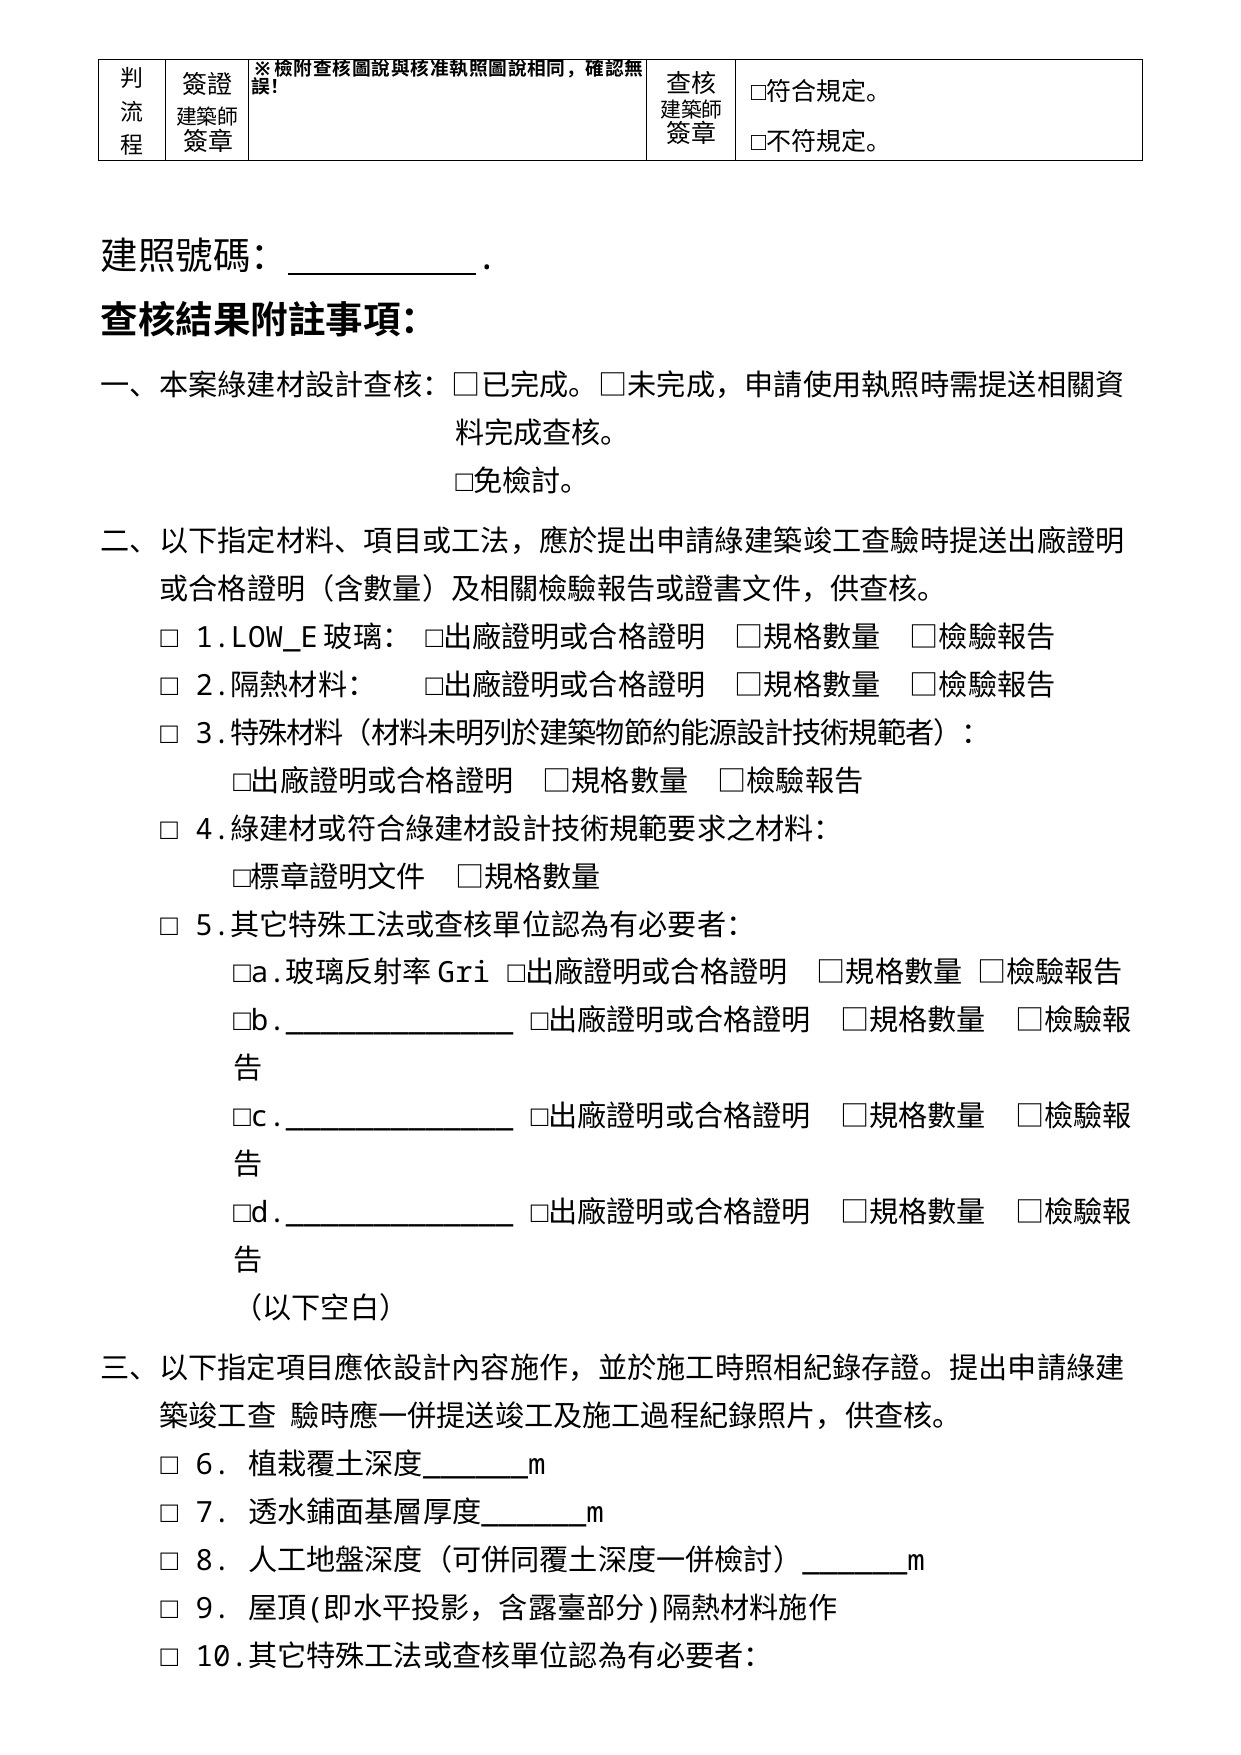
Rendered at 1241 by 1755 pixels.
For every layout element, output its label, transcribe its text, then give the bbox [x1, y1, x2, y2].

text □ 7. 透水鋪面基層厚度______m [160, 1484, 1140, 1532]
text 二、以下指定材料、項目或工法，應於提出申請綠建築竣工查驗時提送出廠證明或合格證明（含數量）及相關檢驗報告或證書文件，供查核。 [100, 513, 1127, 609]
text □ 9. 屋頂(即水平投影，含露臺部分)隔熱材料施作 [160, 1580, 1140, 1628]
table_cell □符合規定。 □不符規定。 [736, 60, 1142, 160]
text □ 4.綠建材或符合綠建材設計技術規範要求之材料： □標章證明文件 □規格數量 [160, 801, 1140, 897]
text □ 2.隔熱材料： □出廠證明或合格證明 □規格數量 □檢驗報告 [160, 657, 1140, 705]
text □ 1.LOW_E玻璃： □出廠證明或合格證明 □規格數量 □檢驗報告 [160, 609, 1140, 657]
text □ 3.特殊材料（材料未明列於建築物節約能源設計技術規範者）： □出廠證明或合格證明 □規格數量 □檢驗報告 [160, 705, 1140, 801]
table_cell 判流程 [99, 60, 165, 160]
table_cell 簽證 建築師 簽章 [166, 60, 248, 160]
text 建照號碼： . [100, 236, 1140, 278]
text □ 8. 人工地盤深度（可併同覆土深度一併檢討）______m [160, 1532, 1140, 1580]
text □ 6. 植栽覆土深度______m [160, 1436, 1140, 1484]
table_cell ※檢附查核圖說與核准執照圖說相同，確認無誤！ [249, 60, 646, 160]
text 查核結果附註事項： [100, 290, 1140, 344]
text □ 5.其它特殊工法或查核單位認為有必要者： □a.玻璃反射率Gri □出廠證明或合格證明 □規格數量 □檢驗報告 □b._____________ □出廠證明或合格證明 □規格數量 □檢驗報告 □c._____________ □出廠證明或合格證明 □規格數量 □檢驗報告 □d._____________ □出廠證明或合格證明 □規格數量 □檢驗報告 （以下空白） [160, 897, 1140, 1328]
text □ 10.其它特殊工法或查核單位認為有必要者： [160, 1628, 1140, 1676]
table_cell 查核 建築師 簽章 [647, 60, 735, 160]
text 三、以下指定項目應依設計內容施作，並於施工時照相紀錄存證。提出申請綠建築竣工查 驗時應一併提送竣工及施工過程紀錄照片，供查核。 [100, 1340, 1127, 1436]
text □免檢討。 [455, 453, 1140, 501]
text 一、本案綠建材設計查核：□已完成。□未完成，申請使用執照時需提送相關資料完成查核。 [100, 357, 1127, 453]
